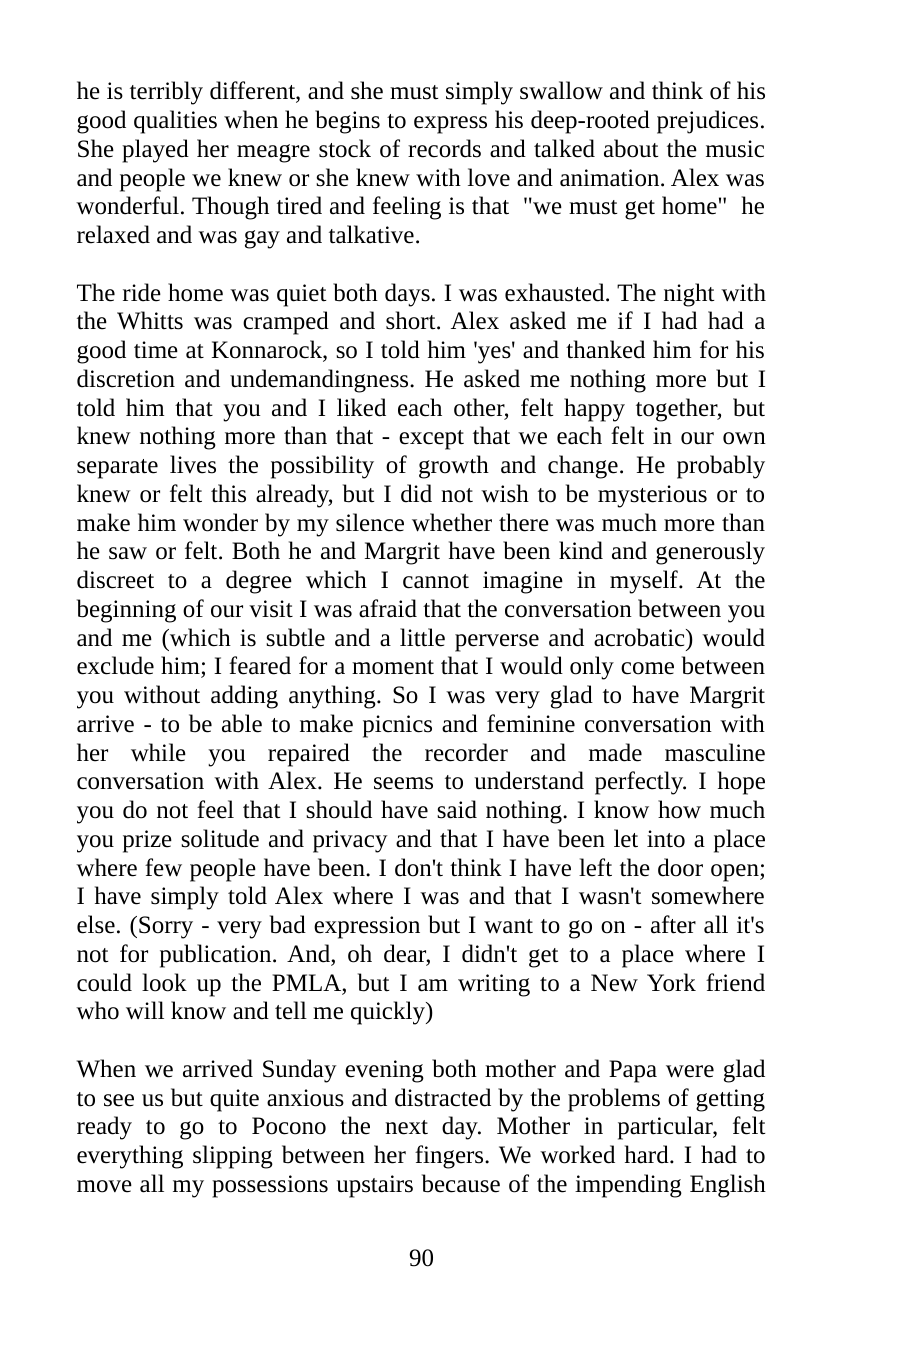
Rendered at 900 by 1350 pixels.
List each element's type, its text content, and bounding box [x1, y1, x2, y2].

text he is terribly different, and she must simply swallow and think of his good qualities when he begins to express his deep-rooted prejudices. She played her meagre stock of records and talked about the music and people we knew or she knew with love and animation. Alex was wonderful. Though tired and feeling is that "we must get home" he relaxed and was gay and talkative. [76, 76, 766, 249]
text The ride home was quiet both days. I was exhausted. The night with the Whitts was cramped and short. Alex asked me if I had had a good time at Konnarock, so I told him 'yes' and thanked him for his discretion and undemandingness. He asked me nothing more but I told him that you and I liked each other, felt happy together, but knew nothing more than that - except that we each felt in our own separate lives the possibility of growth and change. He probably knew or felt this already, but I did not wish to be mysterious or to make him wonder by my silence whether there was much more than he saw or felt. Both he and Margrit have been kind and generously discreet to a degree which I cannot imagine in myself. At the beginning of our visit I was afraid that the conversation between you and me (which is subtle and a little perverse and acrobatic) would exclude him; I feared for a moment that I would only come between you without adding anything. So I was very glad to have Margrit arrive - to be able to make picnics and feminine conversation with her while you repaired the recorder and made masculine conversation with Alex. He seems to understand perfectly. I hope you do not feel that I should have said nothing. I know how much you prize solitude and privacy and that I have been let into a place where few people have been. I don't think I have left the door open; I have simply told Alex where I was and that I wasn't somewhere else. (Sorry - very bad expression but I want to go on - after all it's not for publication. And, oh dear, I didn't get to a place where I could look up the PMLA, but I am writing to a New York friend who will know and tell me quickly) [76, 278, 766, 1025]
text When we arrived Sunday evening both mother and Papa were glad to see us but quite anxious and distracted by the problems of getting ready to go to Pocono the next day. Mother in particular, felt everything slipping between her fingers. We worked hard. I had to move all my possessions upstairs because of the impending English [76, 1054, 766, 1198]
